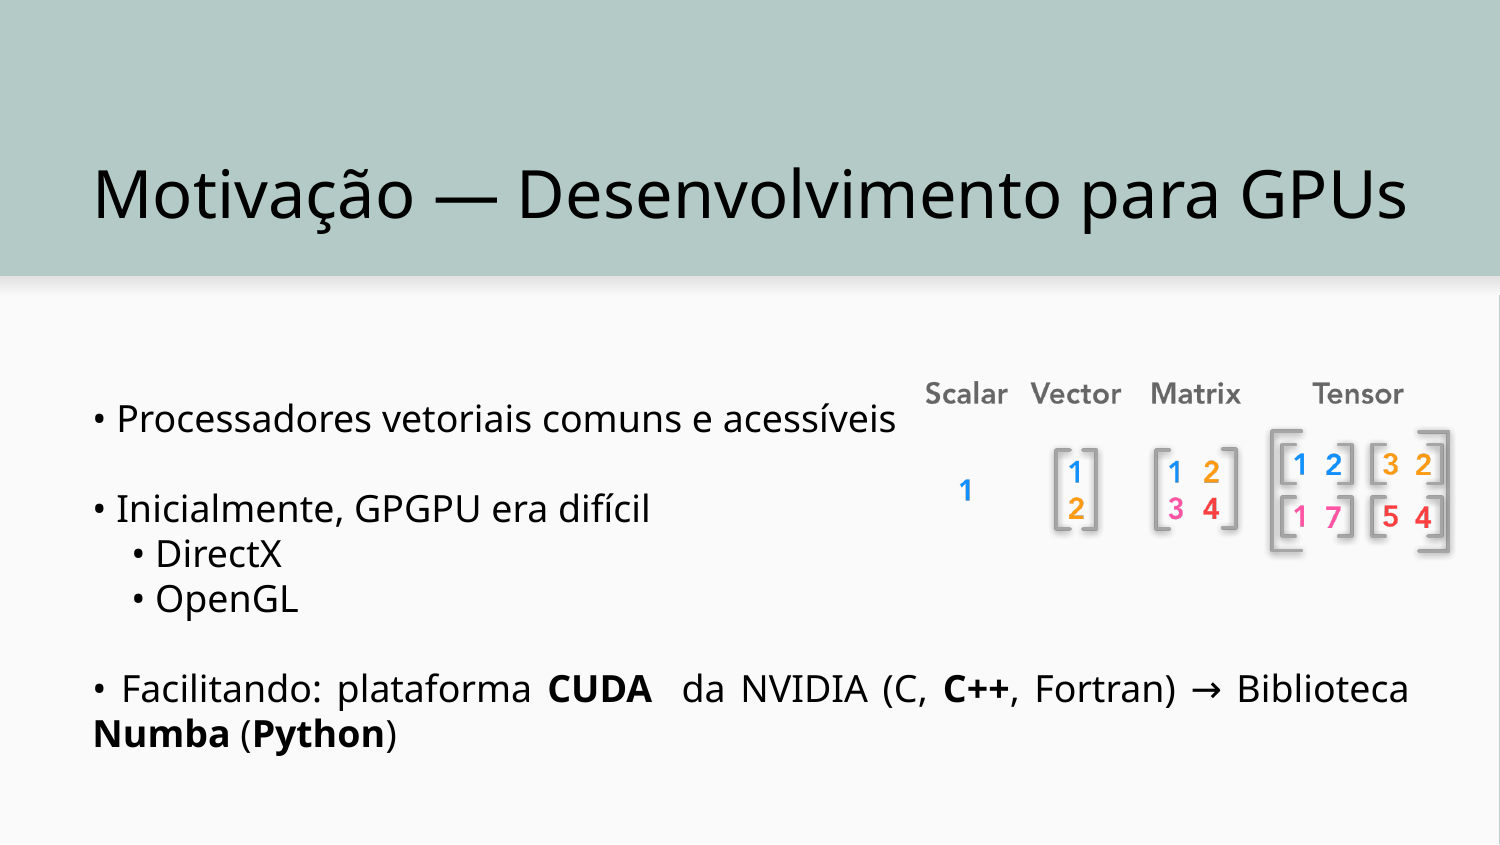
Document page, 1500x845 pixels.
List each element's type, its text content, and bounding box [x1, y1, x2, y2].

picture [900, 365, 1458, 563]
list • Processadores vetoriais comuns e acessíveis • Inicialmente, GPGPU era difícil • DirectX • OpenGL • Facilitando: plataforma CUDA da NVIDIA (C, C++, Fortran) → Biblioteca Numba (Python) [77, 380, 1426, 826]
title Motivação — Desenvolvimento para GPUs [77, 121, 1427, 248]
